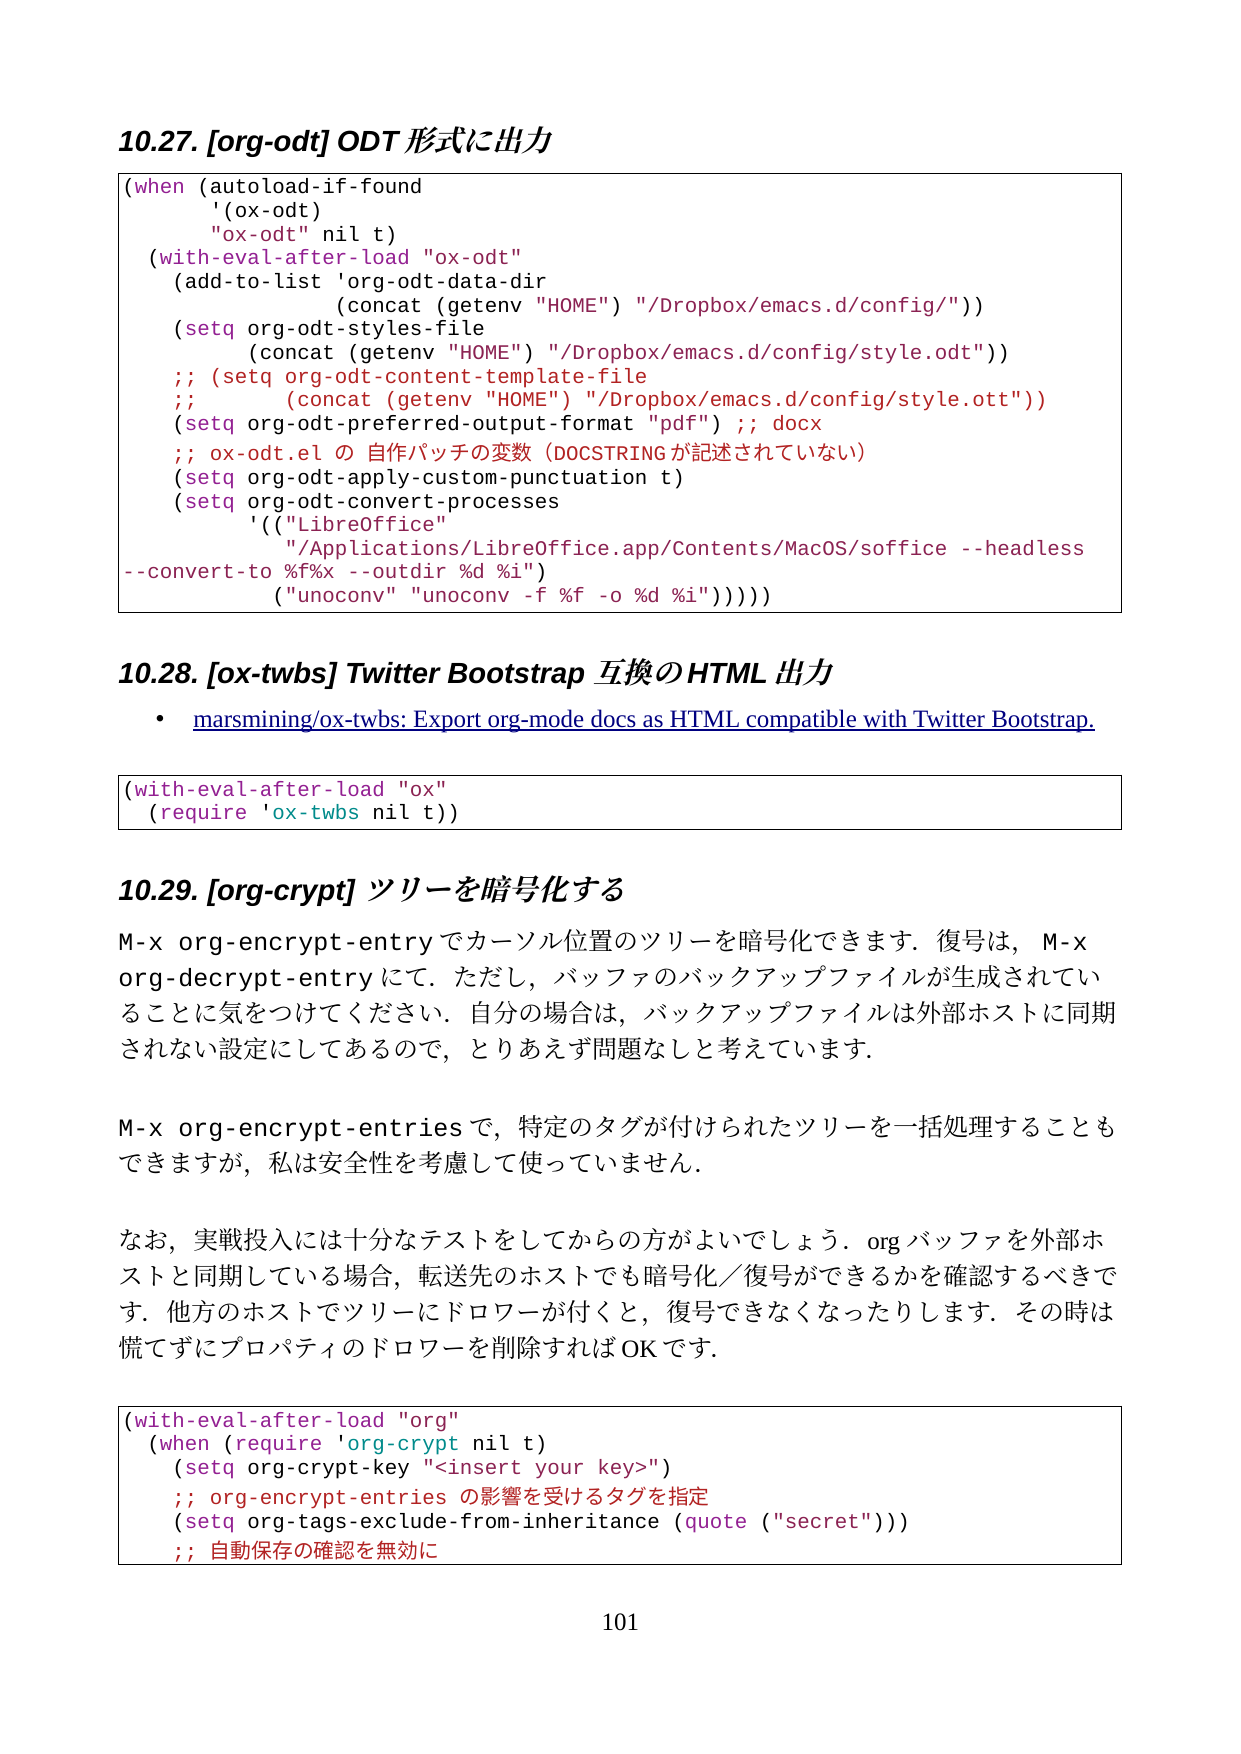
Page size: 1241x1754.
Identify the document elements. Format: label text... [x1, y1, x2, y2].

text (concat (getenv "HOME") "/Dropbox/emacs.d/config/")) [119, 291, 1121, 314]
text ;; (setq org-odt-content-template-file [119, 362, 1121, 385]
text (setq org-odt-convert-processes [119, 487, 1121, 510]
text (concat (getenv "HOME") "/Dropbox/emacs.d/config/style.odt")) [119, 338, 1121, 362]
text '(("LibreOffice" [119, 510, 1121, 534]
text (require 'ox-twbs nil t)) [119, 798, 1121, 829]
text (setq org-crypt-key "<insert your key>") [119, 1453, 1121, 1477]
subtitle [ox-twbs] Twitter Bootstrap 互換のHTML出力 [118, 650, 1122, 692]
text M-x org-encrypt-entries で，特定のタグが付けられたツリーを一括処理することもできますが，私は安全性を考慮して使っていません． [118, 1107, 1122, 1208]
list marsmining/ox-twbs: Export org-mode docs as HTML compatible with Twitter Bootstrap. [156, 704, 1122, 762]
text (setq org-odt-styles-file [119, 314, 1121, 338]
text ;; org-encrypt-entries の影響を受けるタグを指定 [119, 1477, 1121, 1507]
text "ox-odt" nil t) [119, 220, 1121, 243]
text ;; 自動保存の確認を無効に [119, 1531, 1121, 1564]
text ("unoconv" "unoconv -f %f -o %d %i"))))) [119, 581, 1121, 612]
text (with-eval-after-load "ox-odt" [119, 243, 1121, 267]
text (setq org-odt-apply-custom-punctuation t) [119, 463, 1121, 487]
text ;; (concat (getenv "HOME") "/Dropbox/emacs.d/config/style.ott")) [119, 385, 1121, 409]
text (when (autoload-if-found [119, 174, 1121, 196]
text (setq org-tags-exclude-from-inheritance (quote ("secret"))) [119, 1507, 1121, 1531]
text "/Applications/LibreOffice.app/Contents/MacOS/soffice --headless --convert-to %f%x --outdir %d %i") [119, 534, 1121, 581]
text (setq org-odt-preferred-output-format "pdf") ;; docx [119, 409, 1121, 433]
text ;; ox-odt.el の 自作パッチの変数（DOCSTRINGが記述されていない） [119, 433, 1121, 463]
text '(ox-odt) [119, 196, 1121, 220]
text なお，実戦投入には十分なテストをしてからの方がよいでしょう．org バッファを外部ホストと同期している場合，転送先のホストでも暗号化／復号ができるかを確認するべきです．他方のホストでツリーにドロワーが付くと，復号できなくなったりします．その時は慌てずにプロパティのドロワーを削除すればOKです． [118, 1221, 1122, 1393]
text (with-eval-after-load "ox" [119, 776, 1121, 798]
text (when (require 'org-crypt nil t) [119, 1429, 1121, 1453]
subtitle [org-odt] ODT形式に出力 [118, 118, 1122, 160]
text (with-eval-after-load "org" [119, 1407, 1121, 1429]
subtitle [org-crypt] ツリーを暗号化する [118, 867, 1122, 909]
text (add-to-list 'org-odt-data-dir [119, 267, 1121, 291]
text M-x org-encrypt-entry でカーソル位置のツリーを暗号化できます．復号は， M-x org-decrypt-entry にて．ただし，バッファのバックアップファイルが生成されていることに気をつけてください．自分の場合は，バックアップファイルは外部ホストに同期されない設定にしてあるので，とりあえず問題なしと考えています． [118, 922, 1122, 1095]
